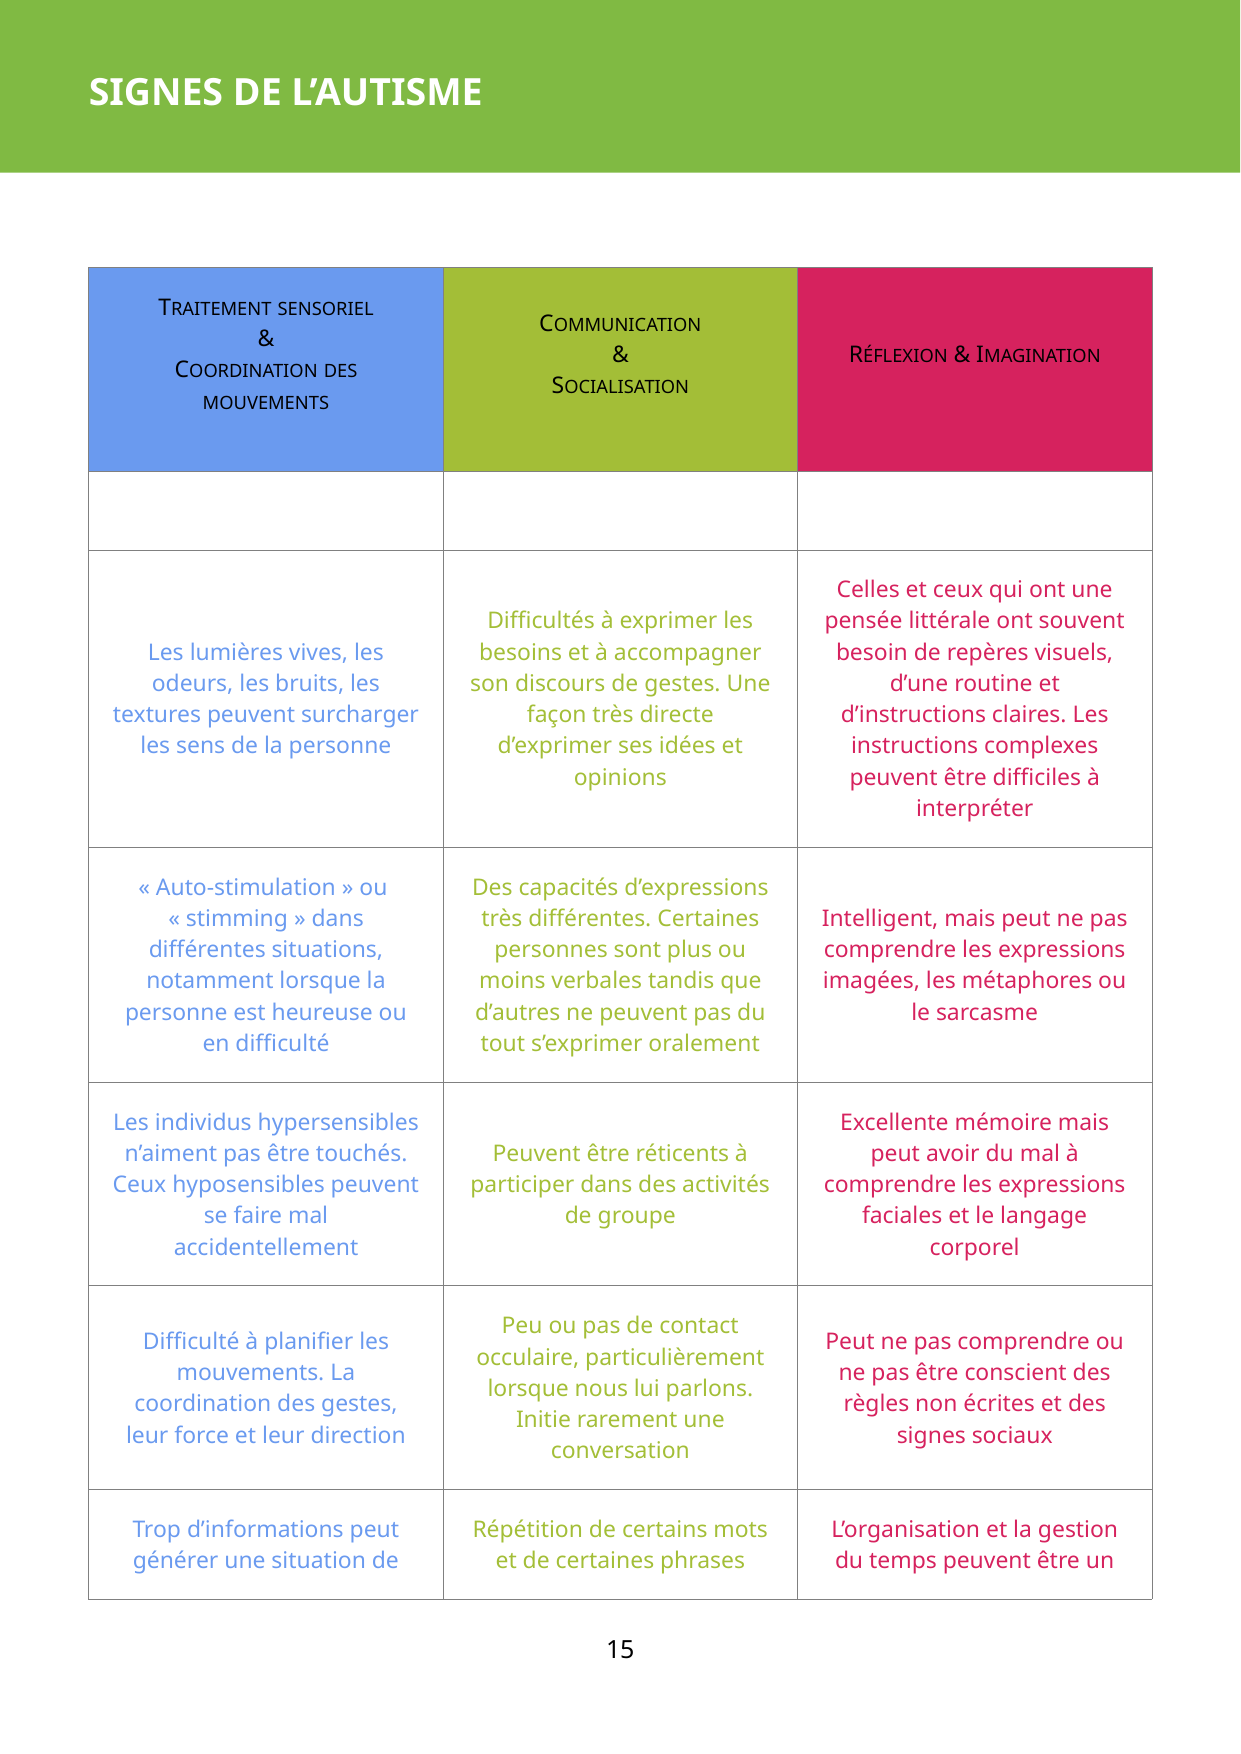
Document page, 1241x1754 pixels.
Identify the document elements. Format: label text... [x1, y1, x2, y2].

table_cell Difficultés à exprimer les besoins et à accompagner son discours de gestes. Une façon très directe d’exprimer ses idées et opinions [444, 551, 797, 847]
table_cell [89, 472, 443, 549]
table_cell Peu ou pas de contact occulaire, particulièrement lorsque nous lui parlons. Initie rarement une conversation [444, 1286, 797, 1489]
table_cell Excellente mémoire mais peut avoir du mal à comprendre les expressions faciales et le langage corporel [798, 1083, 1152, 1285]
table_cell Les lumières vives, les odeurs, les bruits, les textures peuvent surcharger les sens de la personne [89, 551, 443, 847]
table_cell Celles et ceux qui ont une pensée littérale ont souvent besoin de repères visuels, d’une routine et d’instructions claires. Les instructions complexes peuvent être difficiles à interpréter [798, 551, 1152, 847]
table_header Communication & Socialisation [444, 268, 797, 471]
table_cell Peuvent être réticents à participer dans des activités de groupe [444, 1083, 797, 1285]
table_cell Peut ne pas comprendre ou ne pas être conscient des règles non écrites et des signes sociaux [798, 1286, 1152, 1489]
table_cell Répétition de certains mots et de certaines phrases [444, 1490, 797, 1599]
table_cell Difficulté à planifier les mouvements. La coordination des gestes, leur force et leur direction [89, 1286, 443, 1489]
table_cell « Auto-stimulation » ou « stimming » dans différentes situations, notamment lorsque la personne est heureuse ou en difficulté [89, 848, 443, 1082]
table_cell [444, 472, 797, 549]
table_cell Trop d’informations peut générer une situation de [89, 1490, 443, 1599]
table_header Traitement sensoriel & Coordination des mouvements [89, 268, 443, 471]
table_cell Intelligent, mais peut ne pas comprendre les expressions imagées, les métaphores ou le sarcasme [798, 848, 1152, 1082]
table_cell [798, 472, 1152, 549]
table_cell Des capacités d’expressions très différentes. Certaines personnes sont plus ou moins verbales tandis que d’autres ne peuvent pas du tout s’exprimer oralement [444, 848, 797, 1082]
table_cell L’organisation et la gestion du temps peuvent être un [798, 1490, 1152, 1599]
table_header Réflexion & Imagination [798, 268, 1152, 471]
table_cell Les individus hypersensibles n’aiment pas être touchés. Ceux hyposensibles peuvent se faire mal accidentellement [89, 1083, 443, 1285]
